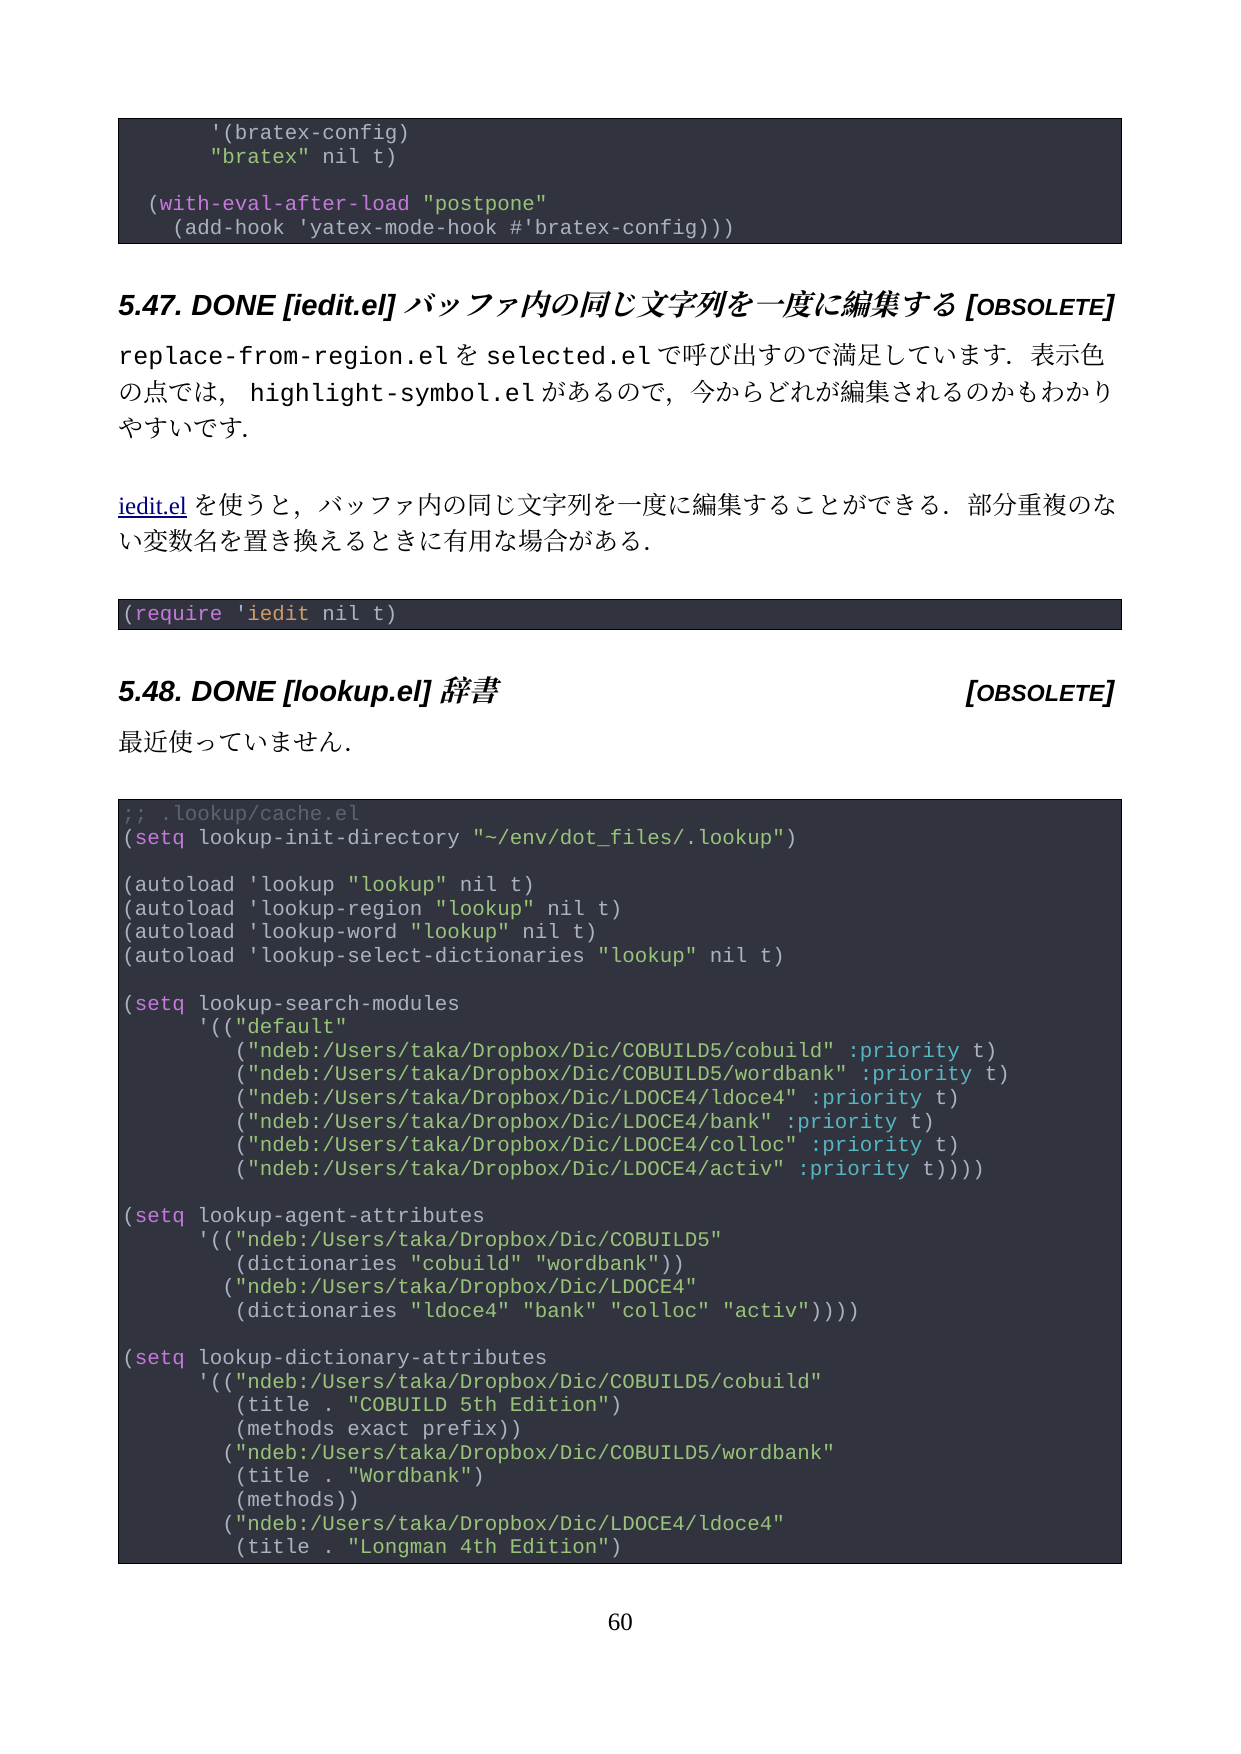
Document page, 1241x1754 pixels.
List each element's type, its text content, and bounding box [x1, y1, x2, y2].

subtitle DONE [iedit.el] バッファ内の同じ文字列を一度に編集する [obsolete] [118, 282, 1122, 323]
text (autoload 'lookup-region "lookup" nil t) [119, 894, 1121, 918]
text ("ndeb:/Users/taka/Dropbox/Dic/COBUILD5/cobuild" :priority t) [119, 1036, 1121, 1059]
text (autoload 'lookup "lookup" nil t) [119, 870, 1121, 894]
subtitle DONE [lookup.el] 辞書 [obsolete] [118, 668, 1122, 710]
text (setq lookup-dictionary-attributes [119, 1343, 1121, 1367]
text (methods)) [119, 1485, 1121, 1509]
text (title . "Wordbank") [119, 1461, 1121, 1485]
text (with-eval-after-load "postpone" [119, 189, 1121, 213]
text ("ndeb:/Users/taka/Dropbox/Dic/LDOCE4/ldoce4" [119, 1509, 1121, 1532]
text (dictionaries "cobuild" "wordbank")) [119, 1249, 1121, 1272]
text '(("default" [119, 1012, 1121, 1036]
text replace-from-region.el を selected.el で呼び出すので満足しています．表示色の点では， highlight-symbol.el があるので，今からどれが編集されるのかもわかりやすいです． [118, 336, 1122, 473]
text '(("ndeb:/Users/taka/Dropbox/Dic/COBUILD5/cobuild" [119, 1367, 1121, 1391]
text ("ndeb:/Users/taka/Dropbox/Dic/LDOCE4/bank" :priority t) [119, 1107, 1121, 1130]
text (autoload 'lookup-word "lookup" nil t) [119, 918, 1121, 941]
text (setq lookup-search-modules [119, 988, 1121, 1012]
text ("ndeb:/Users/taka/Dropbox/Dic/COBUILD5/wordbank" :priority t) [119, 1059, 1121, 1083]
text (title . "COBUILD 5th Edition") [119, 1391, 1121, 1414]
text (require 'iedit nil t) [119, 600, 1121, 629]
text (methods exact prefix)) [119, 1414, 1121, 1438]
text iedit.el を使うと，バッファ内の同じ文字列を一度に編集することができる．部分重複のない変数名を置き換えるときに有用な場合がある． [118, 486, 1122, 586]
text ("ndeb:/Users/taka/Dropbox/Dic/LDOCE4/activ" :priority t)))) [119, 1154, 1121, 1178]
text (setq lookup-init-directory "~/env/dot_files/.lookup") [119, 823, 1121, 847]
text 最近使っていません． [118, 722, 1122, 787]
text ("ndeb:/Users/taka/Dropbox/Dic/LDOCE4" [119, 1272, 1121, 1296]
text ;; .lookup/cache.el [119, 800, 1121, 823]
text '(bratex-config) [119, 119, 1121, 142]
text (dictionaries "ldoce4" "bank" "colloc" "activ")))) [119, 1296, 1121, 1319]
text "bratex" nil t) [119, 142, 1121, 165]
text ("ndeb:/Users/taka/Dropbox/Dic/COBUILD5/wordbank" [119, 1438, 1121, 1461]
text (add-hook 'yatex-mode-hook #'bratex-config))) [119, 213, 1121, 243]
text (autoload 'lookup-select-dictionaries "lookup" nil t) [119, 941, 1121, 965]
text (setq lookup-agent-attributes [119, 1201, 1121, 1225]
text ("ndeb:/Users/taka/Dropbox/Dic/LDOCE4/colloc" :priority t) [119, 1130, 1121, 1154]
text '(("ndeb:/Users/taka/Dropbox/Dic/COBUILD5" [119, 1225, 1121, 1249]
text (title . "Longman 4th Edition") [119, 1532, 1121, 1563]
text ("ndeb:/Users/taka/Dropbox/Dic/LDOCE4/ldoce4" :priority t) [119, 1083, 1121, 1107]
